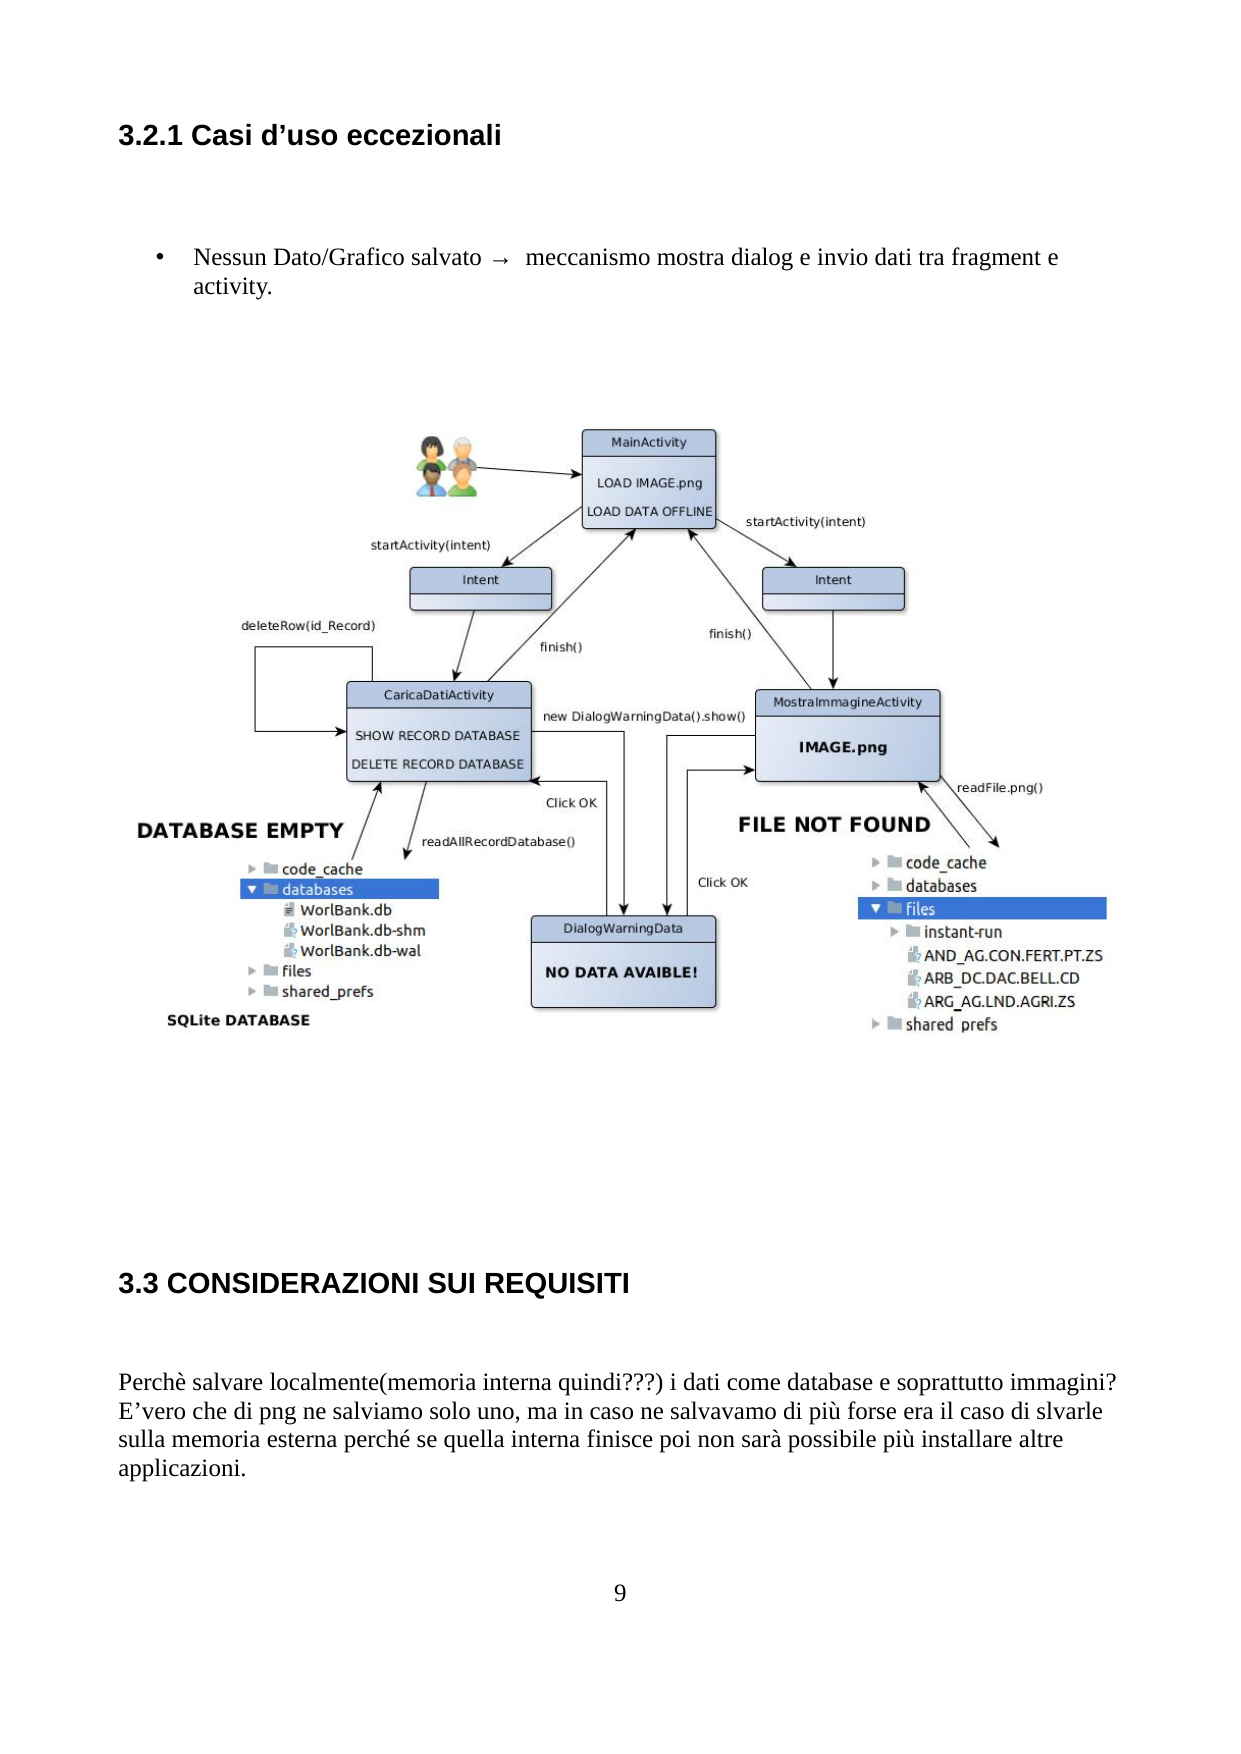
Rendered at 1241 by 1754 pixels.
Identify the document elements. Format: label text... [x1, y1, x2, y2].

text Perchè salvare localmente(memoria interna quindi???) i dati come database e soprattutto immagini? [118, 1367, 1122, 1396]
text E’vero che di png ne salviamo solo uno, ma in caso ne salvavamo di più forse era il caso di slvarle sulla memoria esterna perché se quella interna finisce poi non sarà possibile più installare altre applicazioni. [118, 1396, 1122, 1482]
list activity. [156, 271, 1122, 299]
subtitle 3.2.1 Casi d’uso eccezionali [118, 118, 1122, 152]
picture [118, 414, 1123, 1057]
list Nessun Dato/Grafico salvato → meccanismo mostra dialog e invio dati tra fragment e [156, 242, 1122, 271]
subtitle 3.3 CONSIDERAZIONI SUI REQUISITI [118, 1266, 1122, 1300]
